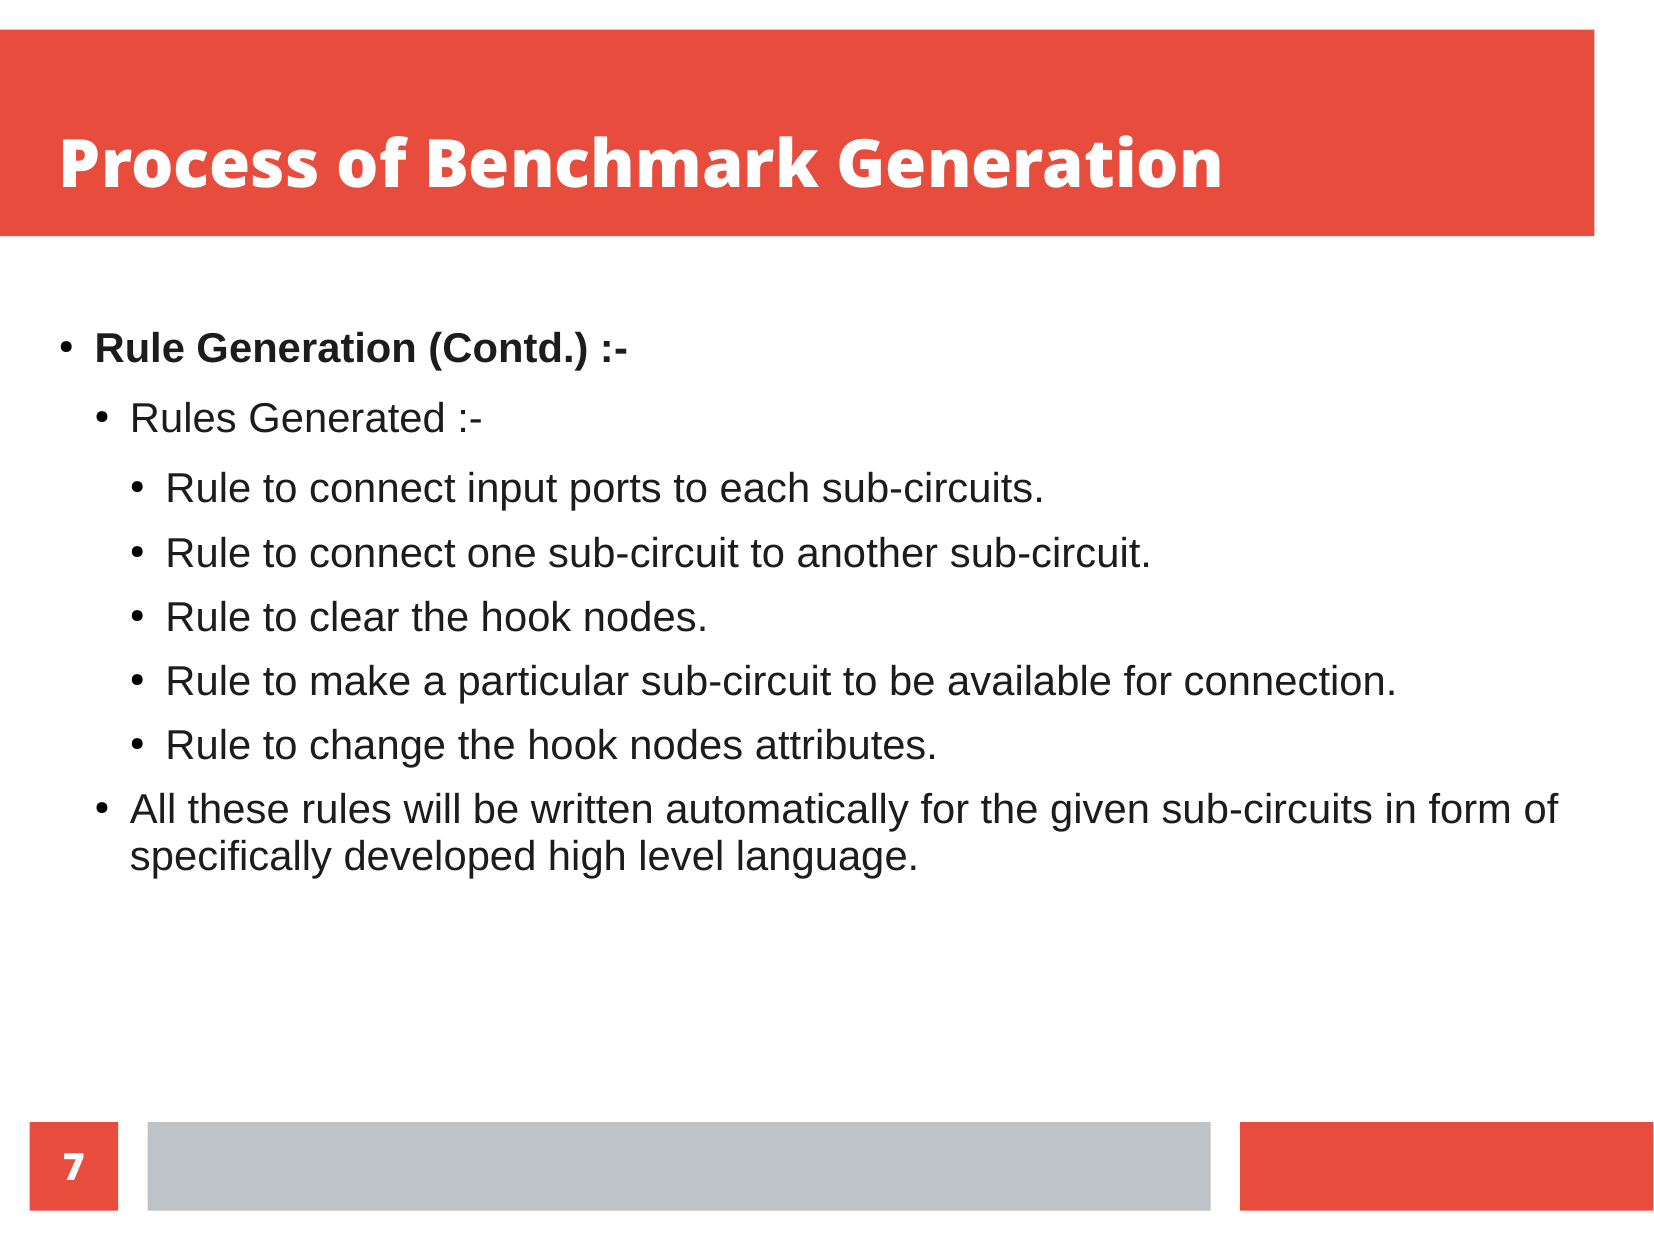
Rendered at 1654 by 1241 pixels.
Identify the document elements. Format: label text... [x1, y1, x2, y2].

list Rule Generation (Contd.) :- Rules Generated :- Rule to connect input ports to each sub-circuits. Rule to connect one sub-circuit to another sub-circuit. Rule to clear the hook nodes. Rule to make a particular sub-circuit to be available for connection. Rule to change the hook nodes attributes. All these rules will be written automatically for the given sub-circuits in form of specifically developed high level language. [59, 324, 1565, 1093]
title Process of Benchmark Generation [59, 59, 1595, 207]
